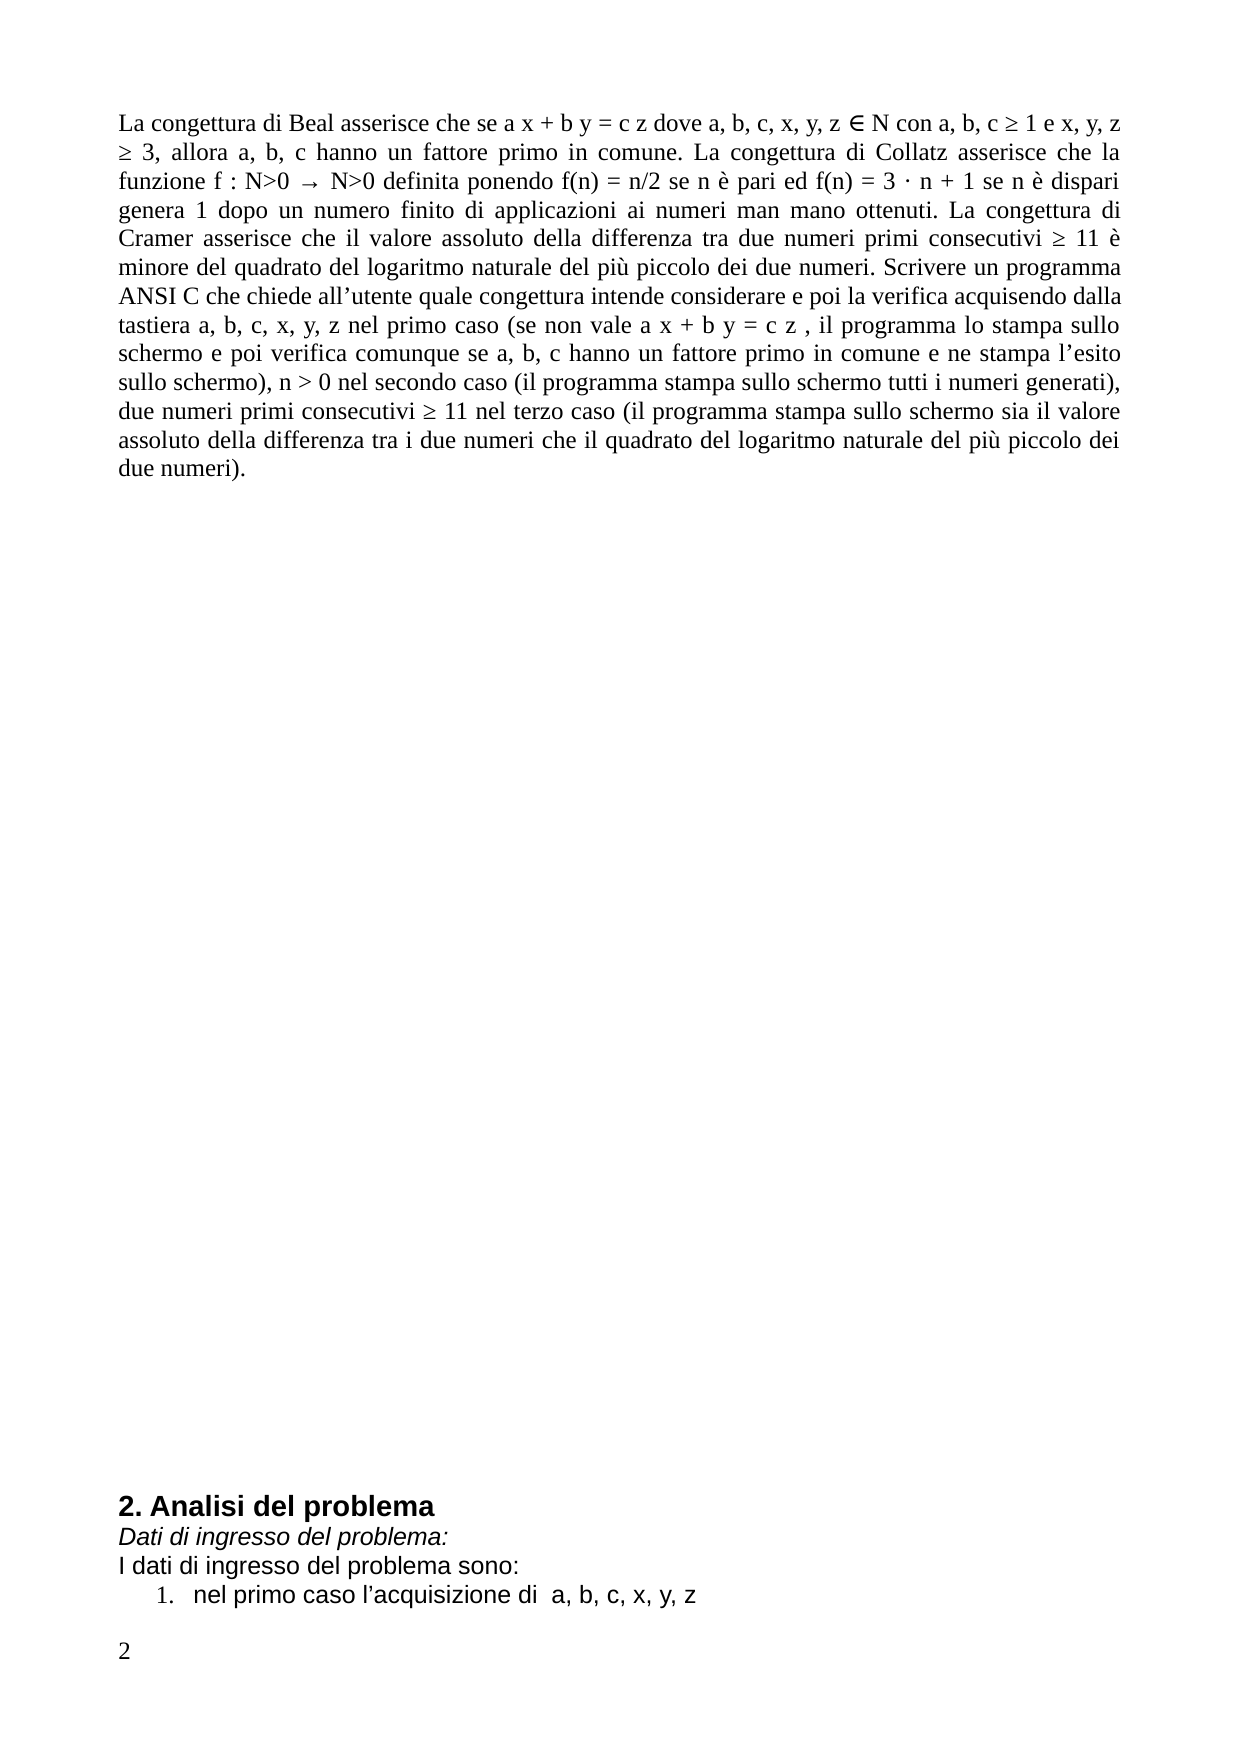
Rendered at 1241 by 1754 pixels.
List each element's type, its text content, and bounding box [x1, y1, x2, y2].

text 2. Analisi del problema [118, 1488, 1122, 1522]
text I dati di ingresso del problema sono: [118, 1551, 1122, 1579]
text La congettura di Beal asserisce che se a x + b y = c z dove a, b, c, x, y, z ∈ N con a, b, c ≥ 1 e x, y, z ≥ 3, allora a, b, c hanno un fattore primo in comune. La congettura di Collatz asserisce che la funzione f : N>0 → N>0 definita ponendo f(n) = n/2 se n è pari ed f(n) = 3 · n + 1 se n è dispari genera 1 dopo un numero finito di applicazioni ai numeri man mano ottenuti. La congettura di Cramer asserisce che il valore assoluto della differenza tra due numeri primi consecutivi ≥ 11 è minore del quadrato del logaritmo naturale del più piccolo dei due numeri. Scrivere un programma ANSI C che chiede all’utente quale congettura intende considerare e poi la verifica acquisendo dalla tastiera a, b, c, x, y, z nel primo caso (se non vale a x + b y = c z , il programma lo stampa sullo schermo e poi verifica comunque se a, b, c hanno un fattore primo in comune e ne stampa l’esito sullo schermo), n > 0 nel secondo caso (il programma stampa sullo schermo tutti i numeri generati), due numeri primi consecutivi ≥ 11 nel terzo caso (il programma stampa sullo schermo sia il valore assoluto della differenza tra i due numeri che il quadrato del logaritmo naturale del più piccolo dei due numeri). [118, 108, 1122, 482]
list nel primo caso l’acquisizione di a, b, c, x, y, z [156, 1579, 1122, 1608]
text Dati di ingresso del problema: [118, 1522, 1122, 1551]
